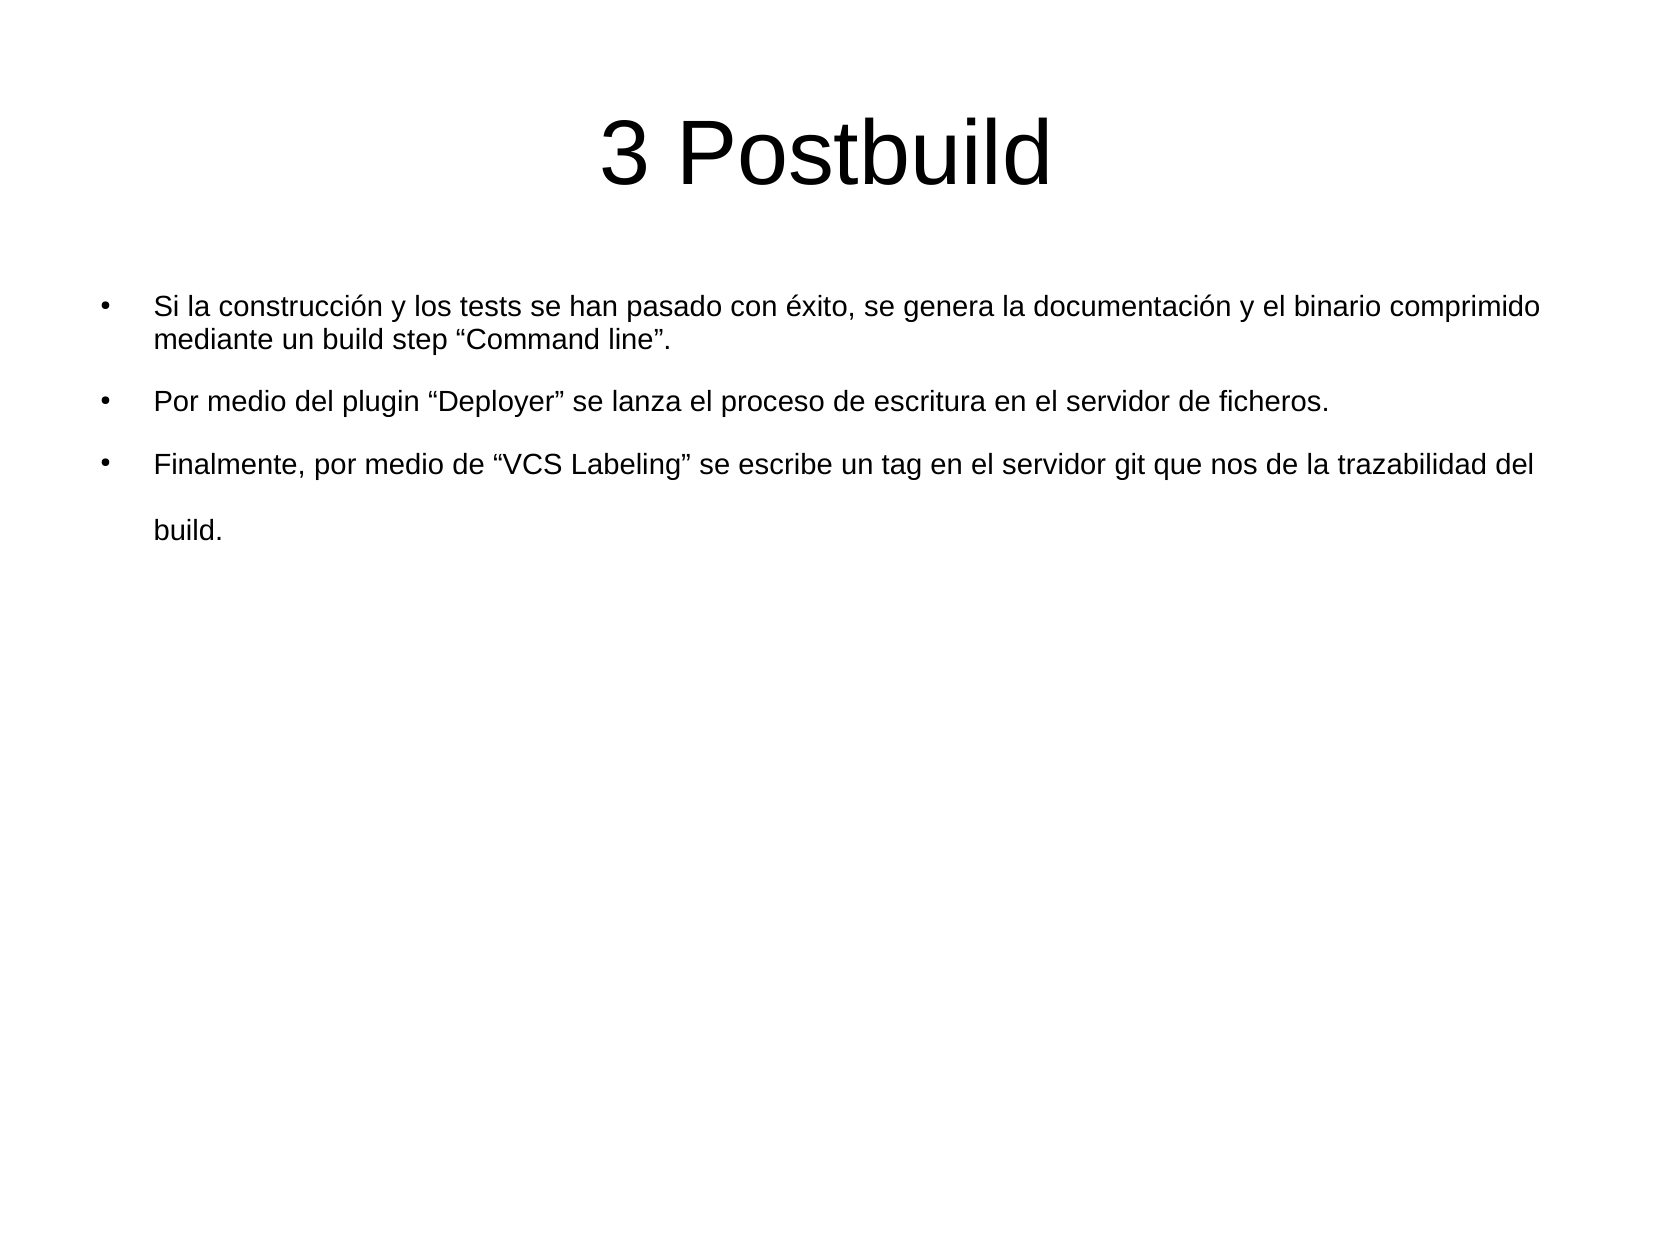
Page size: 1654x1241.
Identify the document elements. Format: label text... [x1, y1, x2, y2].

title 3 Postbuild [82, 49, 1571, 257]
list Si la construcción y los tests se han pasado con éxito, se genera la documentación y el binario comprimido mediante un build step “Command line”. Por medio del plugin “Deployer” se lanza el proceso de escritura en el servidor de ficheros. Finalmente, por medio de “VCS Labeling” se escribe un tag en el servidor git que nos de la trazabilidad del build. [82, 290, 1571, 1010]
